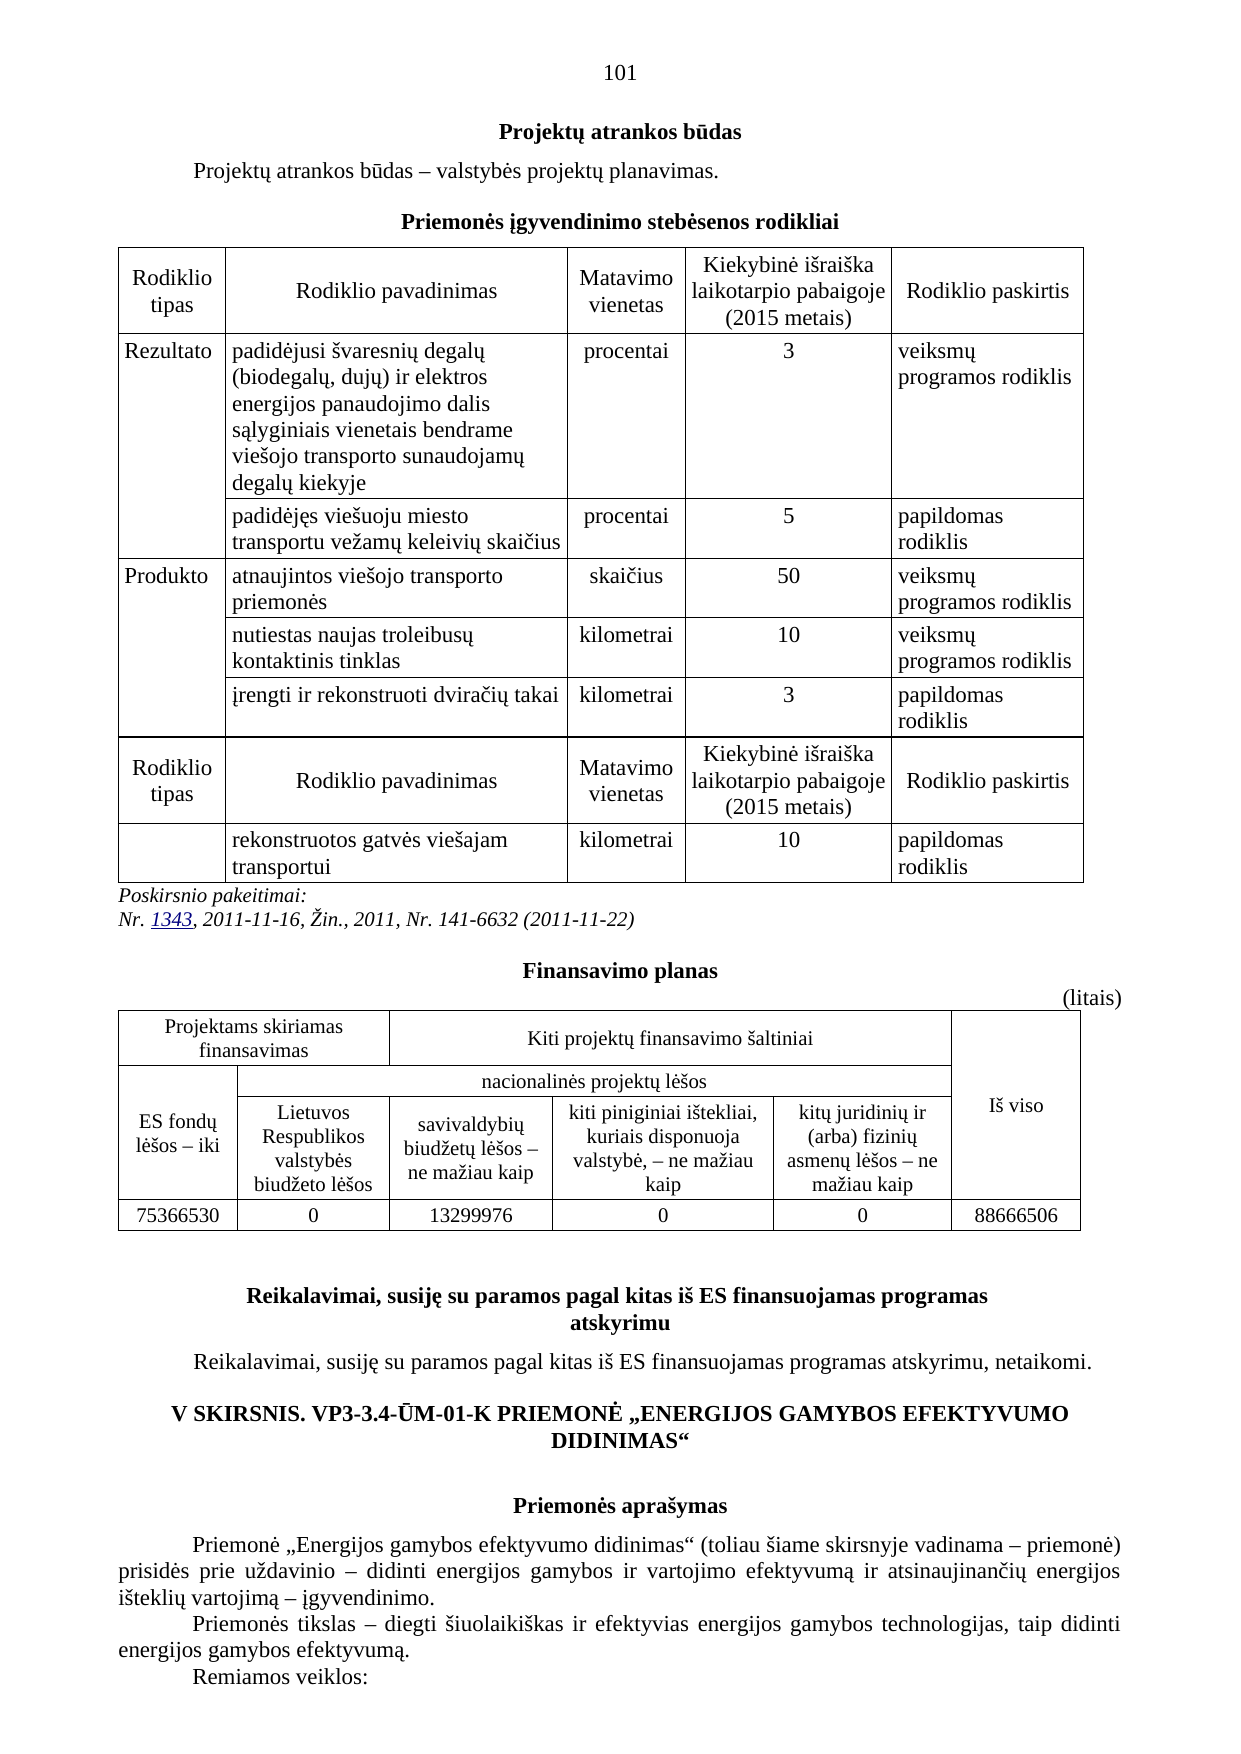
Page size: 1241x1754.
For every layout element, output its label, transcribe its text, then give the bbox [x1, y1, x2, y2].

table_cell 0 [238, 1200, 389, 1230]
table_cell papildomas rodiklis [892, 678, 1083, 736]
table_cell skaičius [568, 559, 685, 617]
table_cell nutiestas naujas troleibusų kontaktinis tinklas [226, 618, 567, 677]
table_cell procentai [568, 334, 685, 498]
table_header Rodiklio tipas [119, 248, 225, 333]
table_cell 0 [553, 1200, 773, 1230]
text Priemonė „Energijos gamybos efektyvumo didinimas“ (toliau šiame skirsnyje vadinama – priemonė) prisidės prie uždavinio – didinti energijos gamybos ir vartojimo efektyvumą ir atsinaujinančių energijos išteklių vartojimą – įgyvendinimo. [118, 1531, 1122, 1610]
table_cell kilometrai [568, 678, 685, 736]
table_header Rodiklio pavadinimas [226, 248, 567, 333]
table_cell ES fondų lėšos – iki [119, 1066, 237, 1199]
table_cell 3 [686, 334, 891, 498]
table_cell kilometrai [568, 824, 685, 882]
text Remiamos veiklos: [118, 1663, 1122, 1689]
table_cell kiti piniginiai ištekliai, kuriais disponuoja valstybė, – ne mažiau kaip [553, 1097, 773, 1199]
text Reikalavimai, susiję su paramos pagal kitas iš ES finansuojamas programas atskyrimu [118, 1283, 1122, 1335]
table_cell Rodiklio tipas [119, 738, 225, 822]
table_cell procentai [568, 499, 685, 558]
table_cell padidėjęs viešuoju miesto transportu vežamų keleivių skaičius [226, 499, 567, 558]
table_cell 10 [686, 824, 891, 882]
text Poskirsnio pakeitimai: [118, 883, 1122, 907]
text Projektų atrankos būdas [118, 118, 1122, 144]
table_cell Rezultato [119, 334, 225, 558]
table_header Rodiklio paskirtis [892, 248, 1083, 333]
table_cell atnaujintos viešojo transporto priemonės [226, 559, 567, 617]
table_cell 88666506 [952, 1200, 1080, 1230]
table_cell veiksmų programos rodiklis [892, 618, 1083, 677]
table_cell kilometrai [568, 618, 685, 677]
table_cell savivaldybių biudžetų lėšos – ne mažiau kaip [390, 1097, 552, 1199]
table_cell padidėjusi švaresnių degalų (biodegalų, dujų) ir elektros energijos panaudojimo dalis sąlyginiais vienetais bendrame viešojo transporto sunaudojamų degalų kiekyje [226, 334, 567, 498]
table_cell įrengti ir rekonstruoti dviračių takai [226, 678, 567, 736]
table_cell veiksmų programos rodiklis [892, 334, 1083, 498]
table_cell 0 [774, 1200, 951, 1230]
table_header Projektams skiriamas finansavimas [119, 1011, 389, 1065]
table_cell rekonstruotos gatvės viešajam transportui [226, 824, 567, 882]
table_cell 75366530 [119, 1200, 237, 1230]
table_cell [119, 824, 225, 882]
table_cell 10 [686, 618, 891, 677]
table_cell Kiekybinė išraiška laikotarpio pabaigoje (2015 metais) [686, 738, 891, 822]
table_cell nacionalinės projektų lėšos [238, 1066, 951, 1096]
text Nr. 1343, 2011-11-16, Žin., 2011, Nr. 141-6632 (2011-11-22) [118, 907, 1122, 931]
table_cell papildomas rodiklis [892, 499, 1083, 558]
table_cell 5 [686, 499, 891, 558]
table_header Kiekybinė išraiška laikotarpio pabaigoje (2015 metais) [686, 248, 891, 333]
text Priemonės tikslas – diegti šiuolaikiškas ir efektyvias energijos gamybos technologijas, taip didinti energijos gamybos efektyvumą. [118, 1610, 1122, 1663]
table_cell kitų juridinių ir (arba) fizinių asmenų lėšos – ne mažiau kaip [774, 1097, 951, 1199]
table_cell veiksmų programos rodiklis [892, 559, 1083, 617]
table_header Iš viso [952, 1011, 1080, 1199]
text (litais) [118, 984, 1122, 1010]
table_header Kiti projektų finansavimo šaltiniai [390, 1011, 951, 1065]
text Finansavimo planas [118, 957, 1122, 984]
table_cell Lietuvos Respublikos valstybės biudžeto lėšos [238, 1097, 389, 1199]
table_cell 50 [686, 559, 891, 617]
table_cell Rodiklio pavadinimas [226, 738, 567, 822]
text Priemonės įgyvendinimo stebėsenos rodikliai [118, 208, 1122, 235]
subtitle V SKIRSNIS. VP3-3.4-ŪM-01-k PRIEMONĖ „ENERGIJOS GAMYBOS EFEKTYVUMO DIDINIMAS“ [118, 1401, 1122, 1453]
table_cell Produkto [119, 559, 225, 736]
table_cell 3 [686, 678, 891, 736]
table_cell 13299976 [390, 1200, 552, 1230]
text Projektų atrankos būdas – valstybės projektų planavimas. [118, 157, 1122, 183]
table_header Matavimo vienetas [568, 248, 685, 333]
table_cell papildomas rodiklis [892, 824, 1083, 882]
table_cell Rodiklio paskirtis [892, 738, 1083, 822]
table_cell Matavimo vienetas [568, 738, 685, 822]
text Reikalavimai, susiję su paramos pagal kitas iš ES finansuojamas programas atskyrimu, netaikomi. [118, 1348, 1122, 1374]
text Priemonės aprašymas [118, 1492, 1122, 1518]
